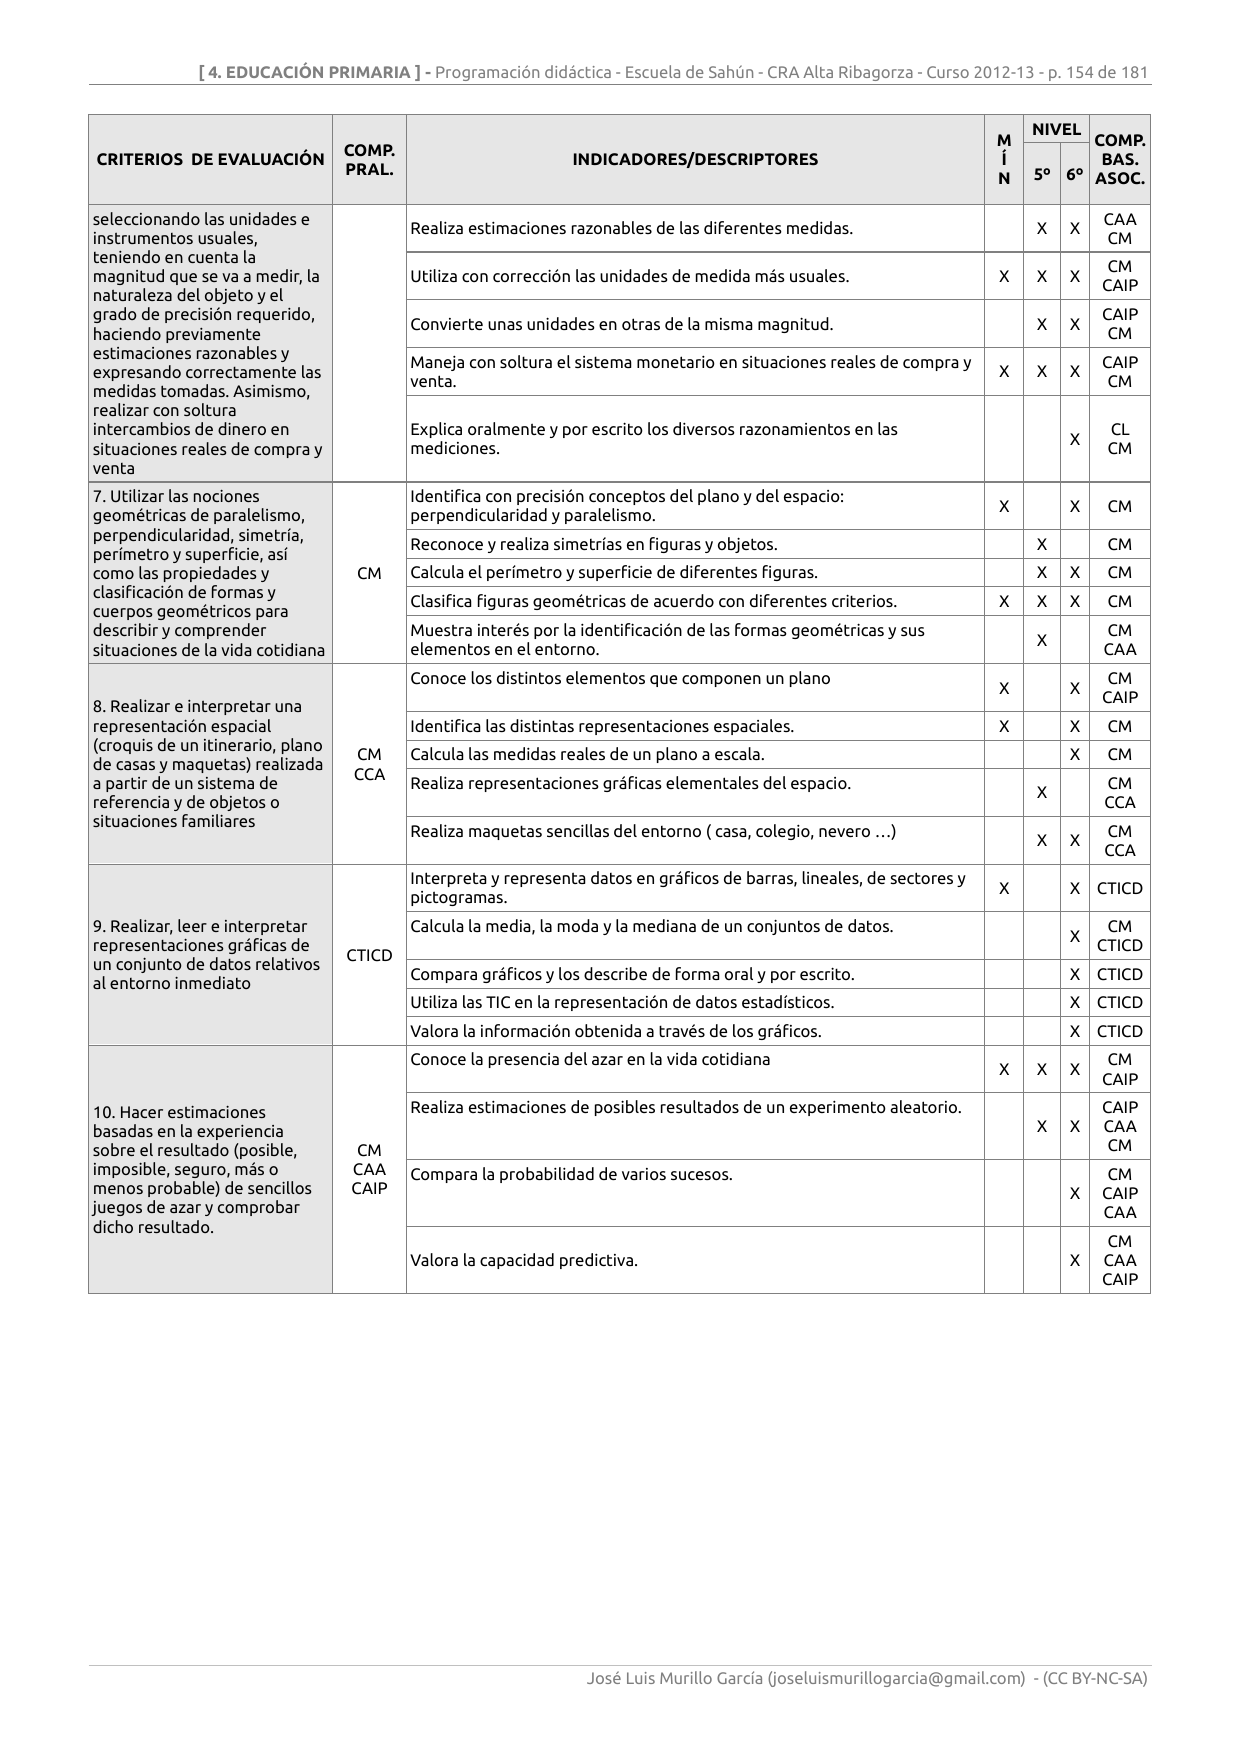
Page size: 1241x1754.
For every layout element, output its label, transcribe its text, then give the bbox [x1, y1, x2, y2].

table_cell Calcula la media, la moda y la mediana de un conjuntos de datos. [407, 912, 984, 959]
table_cell X [1024, 616, 1060, 663]
table_cell [985, 989, 1023, 1016]
table_cell Realiza maquetas sencillas del entorno ( casa, colegio, nevero …) [407, 817, 984, 863]
table_cell CL CM [1090, 396, 1150, 481]
table_cell X [1024, 817, 1060, 863]
table_cell Clasifica figuras geométricas de acuerdo con diferentes criterios. [407, 587, 984, 615]
table_cell X [1061, 587, 1089, 615]
table_cell X [1024, 587, 1060, 615]
table_cell X [1061, 348, 1089, 394]
table_cell [985, 769, 1023, 816]
table_cell [1024, 1017, 1060, 1044]
table_cell Utiliza las TIC en la representación de datos estadísticos. [407, 989, 984, 1016]
table_cell CM CAA CAIP [333, 1046, 406, 1293]
table_cell X [1061, 865, 1089, 911]
table_cell Interpreta y representa datos en gráficos de barras, lineales, de sectores y pictogramas. [407, 865, 984, 911]
table_cell 10. Hacer estimaciones basadas en la experiencia sobre el resultado (posible, imposible, seguro, más o menos probable) de sencillos juegos de azar y comprobar dicho resultado. [89, 1046, 332, 1293]
table_cell [1061, 769, 1089, 816]
table_cell [1024, 989, 1060, 1016]
table_header INDICADORES/DESCRIPTORES [407, 115, 984, 204]
table_cell CTICD [1090, 1017, 1150, 1044]
table_cell X [1061, 253, 1089, 299]
table_cell CM CCA [333, 664, 406, 863]
table_cell X [985, 1046, 1023, 1092]
table_cell X [985, 348, 1023, 394]
table_cell 8. Realizar e interpretar una representación espacial (croquis de un itinerario, plano de casas y maquetas) realizada a partir de un sistema de referencia y de objetos o situaciones familiares [89, 664, 332, 863]
table_cell X [1061, 1046, 1089, 1092]
table_cell CAIP CM [1090, 300, 1150, 347]
table_cell Realiza representaciones gráficas elementales del espacio. [407, 769, 984, 816]
table_cell CM CAIP [1090, 664, 1150, 711]
table_cell X [1061, 1017, 1089, 1044]
table_cell [985, 960, 1023, 987]
table_cell X [1061, 817, 1089, 863]
table_cell X [985, 483, 1023, 529]
table_cell Calcula el perímetro y superficie de diferentes figuras. [407, 559, 984, 586]
table_cell X [1061, 989, 1089, 1016]
table_cell seleccionando las unidades e instrumentos usuales, teniendo en cuenta la magnitud que se va a medir, la naturaleza del objeto y el grado de precisión requerido, haciendo previamente estimaciones razonables y expresando correctamente las medidas tomadas. Asimismo, realizar con soltura intercambios de dinero en situaciones reales de compra y venta [89, 205, 332, 481]
table_cell CM CAIP [1090, 253, 1150, 299]
table_cell CM [1090, 741, 1150, 768]
table_cell CAIP CAA CM [1090, 1093, 1150, 1159]
table_cell X [1061, 664, 1089, 711]
table_cell X [985, 253, 1023, 299]
table_cell X [1024, 559, 1060, 586]
table_cell Conoce los distintos elementos que componen un plano [407, 664, 984, 711]
table_cell X [1061, 1227, 1089, 1293]
table_cell [985, 1160, 1023, 1226]
table_cell [985, 817, 1023, 863]
table_cell [985, 1017, 1023, 1044]
table_cell CM [1090, 712, 1150, 739]
table_cell [1024, 1160, 1060, 1226]
table_cell CM [1090, 587, 1150, 615]
table_cell [1024, 1227, 1060, 1293]
table_cell Maneja con soltura el sistema monetario en situaciones reales de compra y venta. [407, 348, 984, 394]
table_header M Í N [985, 115, 1023, 204]
table_cell [985, 741, 1023, 768]
table_cell Identifica con precisión conceptos del plano y del espacio: perpendicularidad y paralelismo. [407, 483, 984, 529]
table_cell Explica oralmente y por escrito los diversos razonamientos en las mediciones. [407, 396, 984, 481]
table_cell 7. Utilizar las nociones geométricas de paralelismo, perpendicularidad, simetría, perímetro y superficie, así como las propiedades y clasificación de formas y cuerpos geométricos para describir y comprender situaciones de la vida cotidiana [89, 483, 332, 663]
table_cell Utiliza con corrección las unidades de medida más usuales. [407, 253, 984, 299]
table_cell X [1061, 300, 1089, 347]
table_cell X [1024, 253, 1060, 299]
table_cell Muestra interés por la identificación de las formas geométricas y sus elementos en el entorno. [407, 616, 984, 663]
table_cell X [1061, 205, 1089, 251]
table_cell [985, 1227, 1023, 1293]
table_cell X [1024, 530, 1060, 558]
table_header COMP. BAS. ASOC. [1090, 115, 1150, 204]
table_cell Valora la información obtenida a través de los gráficos. [407, 1017, 984, 1044]
table_cell [1061, 616, 1089, 663]
table_cell X [1061, 712, 1089, 739]
table_cell CM [333, 483, 406, 663]
table_cell [985, 912, 1023, 959]
table_cell X [1024, 348, 1060, 394]
table_cell [985, 616, 1023, 663]
table_cell [985, 1093, 1023, 1159]
table_cell CM CAA [1090, 616, 1150, 663]
table_cell CM CAIP CAA [1090, 1160, 1150, 1226]
table_cell Compara la probabilidad de varios sucesos. [407, 1160, 984, 1226]
table_cell X [1061, 1160, 1089, 1226]
table_cell X [1061, 960, 1089, 987]
table_cell [1024, 712, 1060, 739]
table_cell X [1061, 741, 1089, 768]
table_cell X [1061, 1093, 1089, 1159]
table_cell CTICD [1090, 960, 1150, 987]
table_cell CM [1090, 483, 1150, 529]
table_cell [985, 396, 1023, 481]
table_cell CTICD [1090, 989, 1150, 1016]
table_cell CM CAA CAIP [1090, 1227, 1150, 1293]
table_cell [1024, 960, 1060, 987]
table_cell X [985, 712, 1023, 739]
table_cell X [1024, 1093, 1060, 1159]
table_cell Compara gráficos y los describe de forma oral y por escrito. [407, 960, 984, 987]
table_cell CAA CM [1090, 205, 1150, 251]
table_cell [985, 559, 1023, 586]
table_header COMP. PRAL. [333, 115, 406, 204]
table_cell [985, 205, 1023, 251]
table_cell X [1061, 483, 1089, 529]
table_cell Reconoce y realiza simetrías en figuras y objetos. [407, 530, 984, 558]
table_cell [1024, 396, 1060, 481]
table_cell X [1061, 396, 1089, 481]
table_cell [333, 205, 406, 481]
table_cell Calcula las medidas reales de un plano a escala. [407, 741, 984, 768]
table_cell 9. Realizar, leer e interpretar representaciones gráficas de un conjunto de datos relativos al entorno inmediato [89, 865, 332, 1044]
table_cell X [1024, 205, 1060, 251]
table_cell Valora la capacidad predictiva. [407, 1227, 984, 1293]
table_cell X [985, 664, 1023, 711]
table_cell Realiza estimaciones razonables de las diferentes medidas. [407, 205, 984, 251]
table_cell CM CTICD [1090, 912, 1150, 959]
table_cell CM CCA [1090, 769, 1150, 816]
table_cell [985, 530, 1023, 558]
table_cell [1024, 483, 1060, 529]
table_cell X [985, 587, 1023, 615]
table_cell CM CAIP [1090, 1046, 1150, 1092]
table_cell Convierte unas unidades en otras de la misma magnitud. [407, 300, 984, 347]
table_cell CTICD [333, 865, 406, 1044]
table_cell [1024, 664, 1060, 711]
table_header CRITERIOS DE EVALUACIÓN [89, 115, 332, 204]
table_cell X [1024, 769, 1060, 816]
table_cell 5º [1024, 143, 1060, 204]
table_cell [1024, 865, 1060, 911]
table_cell X [985, 865, 1023, 911]
table_cell Identifica las distintas representaciones espaciales. [407, 712, 984, 739]
table_cell [1061, 530, 1089, 558]
table_cell CM [1090, 559, 1150, 586]
table_cell Realiza estimaciones de posibles resultados de un experimento aleatorio. [407, 1093, 984, 1159]
table_cell X [1024, 300, 1060, 347]
table_cell Conoce la presencia del azar en la vida cotidiana [407, 1046, 984, 1092]
table_header NIVEL [1024, 115, 1089, 142]
table_cell [1024, 912, 1060, 959]
table_cell CM [1090, 530, 1150, 558]
table_cell [985, 300, 1023, 347]
table_cell X [1061, 559, 1089, 586]
table_cell CM CCA [1090, 817, 1150, 863]
table_cell X [1061, 912, 1089, 959]
table_cell [1024, 741, 1060, 768]
table_cell 6º [1061, 143, 1089, 204]
table_cell X [1024, 1046, 1060, 1092]
table_cell CAIP CM [1090, 348, 1150, 394]
table_cell CTICD [1090, 865, 1150, 911]
